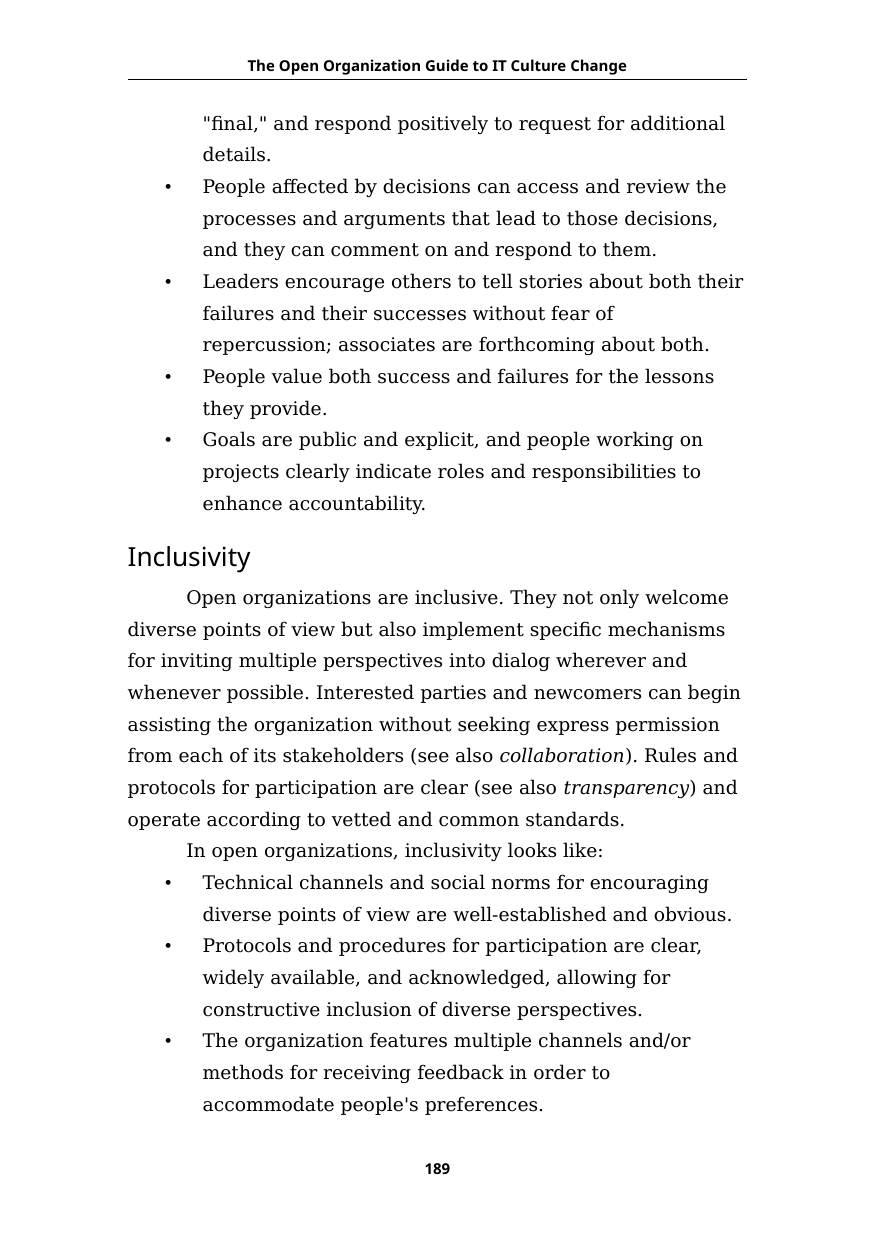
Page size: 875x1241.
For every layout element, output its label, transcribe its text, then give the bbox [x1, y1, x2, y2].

subtitle Inclusivity [127, 539, 747, 574]
text In open organizations, inclusivity looks like: [127, 840, 747, 862]
list The organization features multiple channels and/or methods for receiving feedback in order to accommodate people's preferences. [165, 1030, 747, 1116]
list People value both success and failures for the lessons they provide. [165, 366, 747, 419]
list Leaders encourage others to tell stories about both their failures and their successes without fear of repercussion; associates are forthcoming about both. [165, 271, 747, 356]
list Technical channels and social norms for encouraging diverse points of view are well-established and obvious. [165, 872, 747, 926]
list Goals are public and explicit, and people working on projects clearly indicate roles and responsibilities to enhance accountability. [165, 429, 747, 514]
text Open organizations are inclusive. They not only welcome diverse points of view but also implement specific mechanisms for inviting multiple perspectives into dialog wherever and whenever possible. Interested parties and newcomers can begin assisting the organization without seeking express permission from each of its stakeholders (see also collaboration). Rules and protocols for participation are clear (see also transparency) and operate according to vetted and common standards. [127, 587, 747, 831]
list People affected by decisions can access and review the processes and arguments that lead to those decisions, and they can comment on and respond to them. [165, 176, 747, 261]
list "final," and respond positively to request for additional details. [165, 112, 747, 166]
list Protocols and procedures for participation are clear, widely available, and acknowledged, allowing for constructive inclusion of diverse perspectives. [165, 935, 747, 1021]
